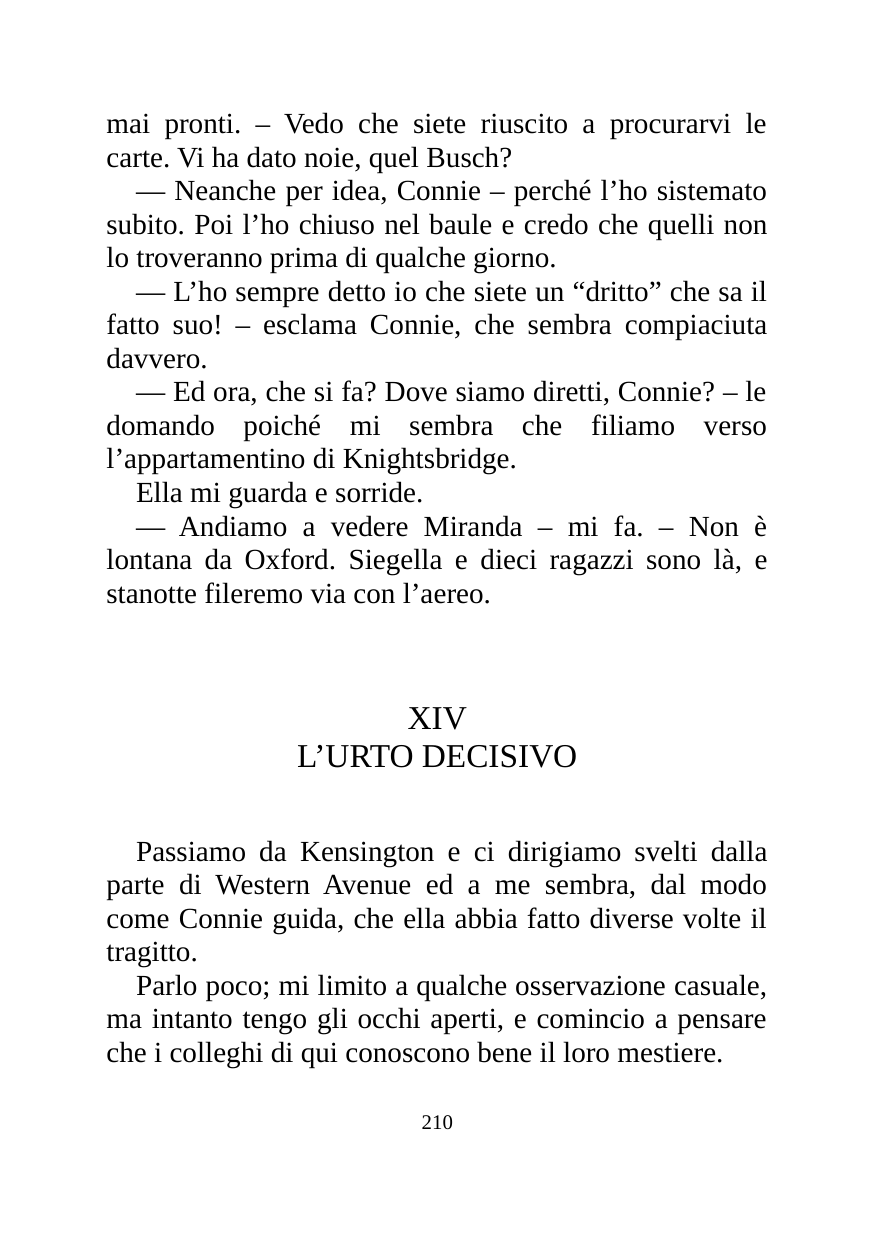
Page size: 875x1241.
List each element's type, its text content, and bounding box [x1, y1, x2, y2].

text — L’ho sempre detto io che siete un “dritto” che sa il fatto suo! – esclama Connie, che sembra compiaciuta davvero. [106, 274, 768, 374]
text — Andiamo a vedere Miranda – mi fa. – Non è lontana da Oxford. Siegella e dieci ragazzi sono là, e stanotte fileremo via con l’aereo. [106, 509, 768, 609]
text mai pronti. – Vedo che siete riuscito a procurarvi le carte. Vi ha dato noie, quel Busch? [106, 106, 768, 173]
text — Ed ora, che si fa? Dove siamo diretti, Connie? – le domando poiché mi sembra che filiamo verso l’appartamentino di Knightsbridge. [106, 374, 768, 475]
text Passiamo da Kensington e ci dirigiamo svelti dalla parte di Western Avenue ed a me sembra, dal modo come Connie guida, che ella abbia fatto diverse volte il tragitto. [106, 834, 768, 968]
text — Neanche per idea, Connie – perché l’ho sistemato subito. Poi l’ho chiuso nel baule e credo che quelli non lo troveranno prima di qualche giorno. [106, 173, 768, 274]
text Ella mi guarda e sorride. [106, 475, 768, 509]
subtitle XIV L’URTO DECISIVO [106, 698, 768, 774]
text Parlo poco; mi limito a qualche osservazione casuale, ma intanto tengo gli occhi aperti, e comincio a pensare che i colleghi di qui conoscono bene il loro mestiere. [106, 968, 768, 1068]
